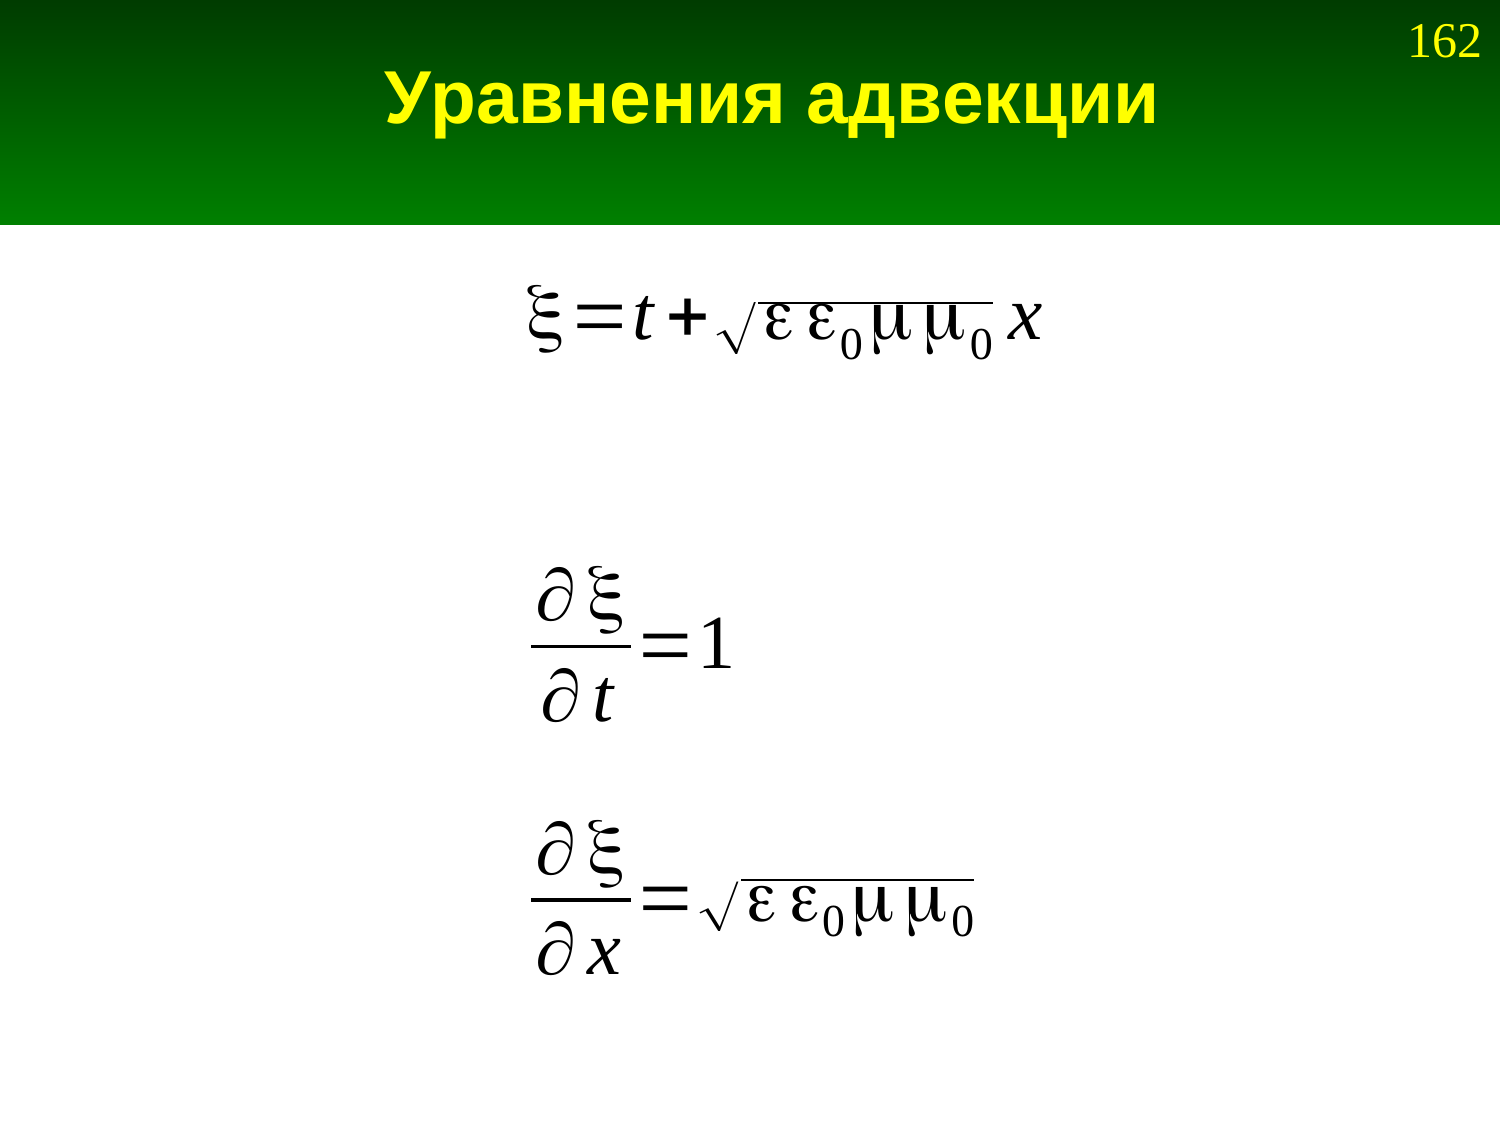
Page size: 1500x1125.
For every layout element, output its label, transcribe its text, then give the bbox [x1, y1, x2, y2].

chart [506, 563, 754, 736]
chart [506, 273, 1064, 371]
chart [506, 816, 994, 989]
title Уравнения адвекции [123, 0, 1399, 192]
